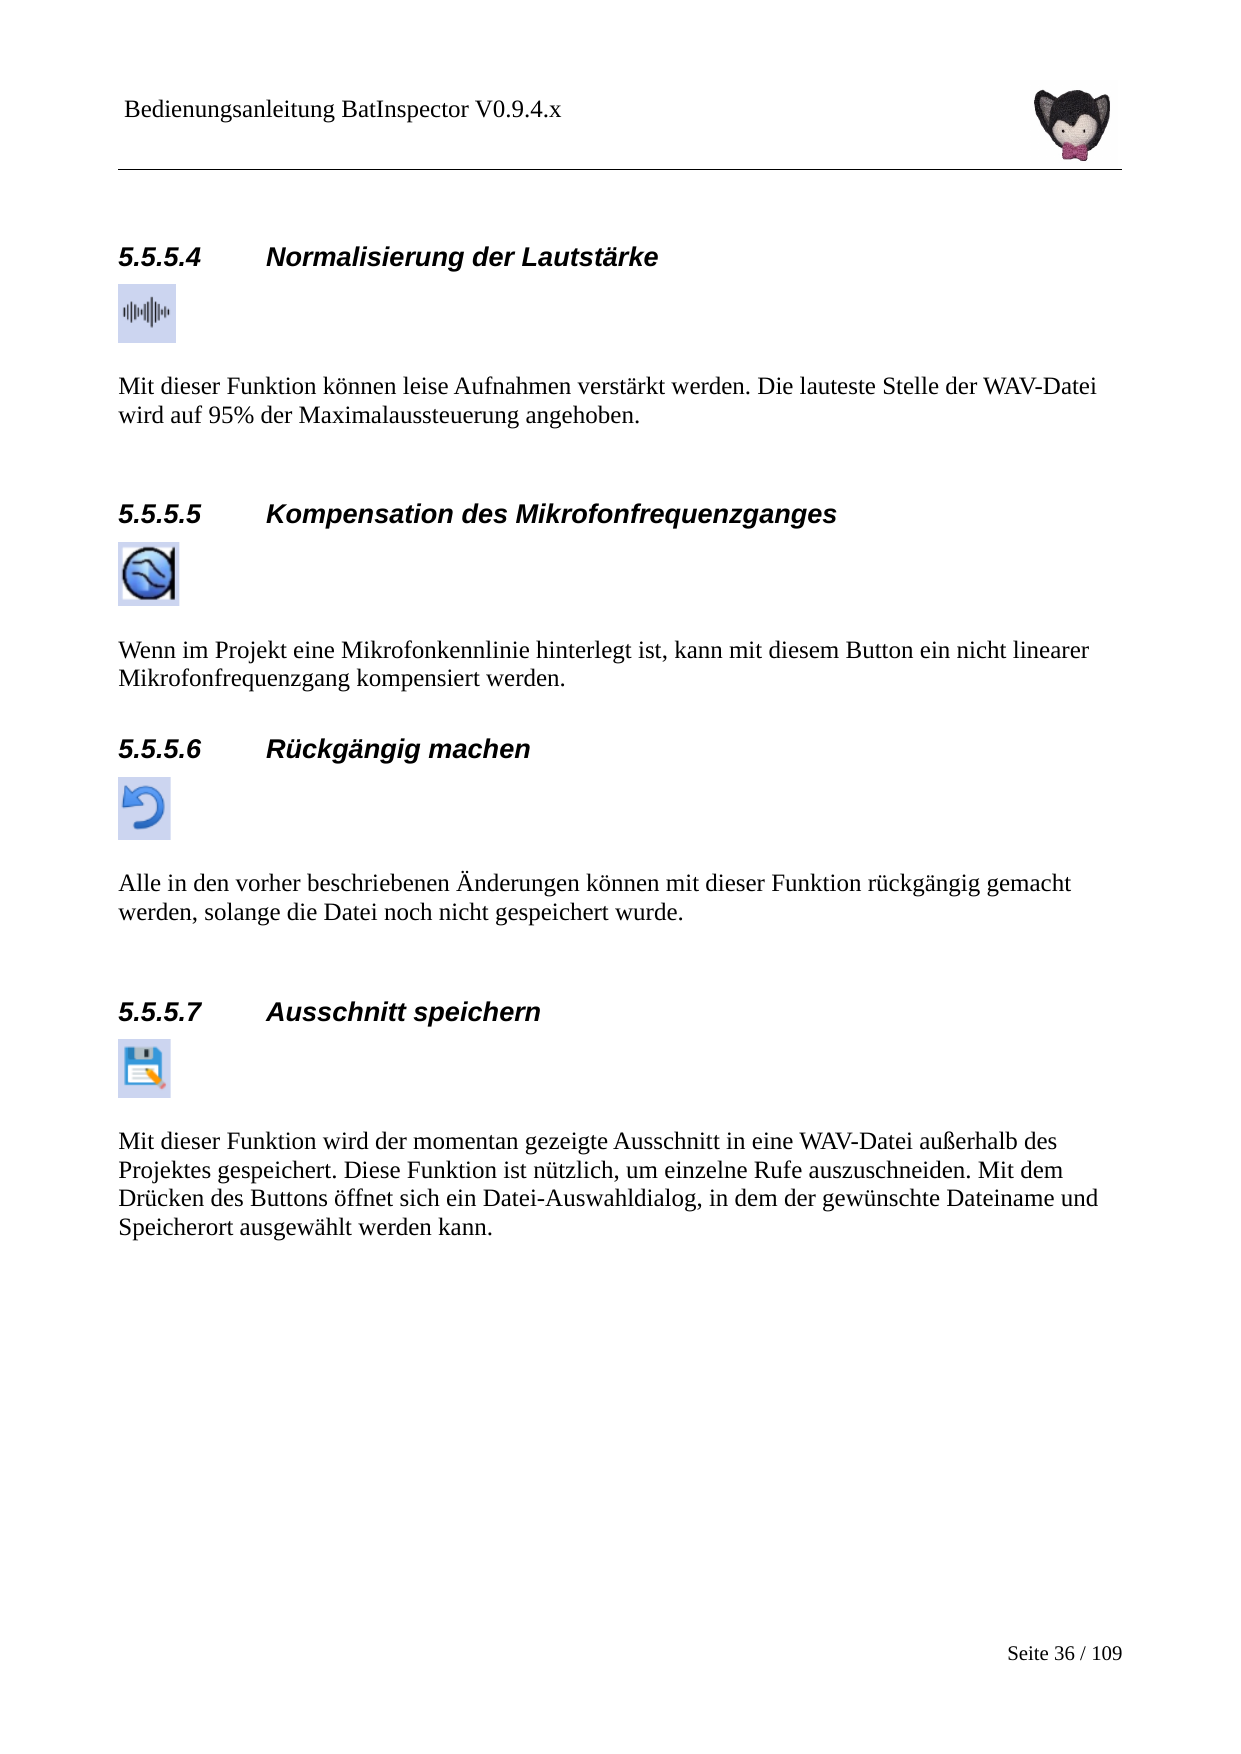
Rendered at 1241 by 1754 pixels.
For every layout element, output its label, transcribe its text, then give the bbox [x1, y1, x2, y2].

subtitle Ausschnitt speichern [118, 996, 1122, 1027]
text Mit dieser Funktion wird der momentan gezeigte Ausschnitt in eine WAV-Datei außerhalb des Projektes gespeichert. Diese Funktion ist nützlich, um einzelne Rufe auszuschneiden. Mit dem Drücken des Buttons öffnet sich ein Datei-Auswahldialog, in dem der gewünschte Dateiname und Speicherort ausgewählt werden kann. [118, 1126, 1122, 1241]
subtitle Rückgängig machen [118, 733, 1122, 765]
text Mit dieser Funktion können leise Aufnahmen verstärkt werden. Die lauteste Stelle der WAV-Datei wird auf 95% der Maximalaussteuerung angehoben. [118, 371, 1122, 428]
subtitle Kompensation des Mikrofonfrequenzganges [118, 498, 1122, 530]
picture [118, 284, 176, 343]
picture [118, 542, 180, 606]
text Wenn im Projekt eine Mikrofonkennlinie hinterlegt ist, kann mit diesem Button ein nicht linearer Mikrofonfrequenzgang kompensiert werden. [118, 635, 1122, 692]
text Alle in den vorher beschriebenen Änderungen können mit dieser Funktion rückgängig gemacht werden, solange die Datei noch nicht gespeichert wurde. [118, 868, 1122, 926]
picture [1030, 80, 1119, 169]
picture [118, 777, 171, 840]
picture [118, 1039, 171, 1098]
subtitle Normalisierung der Lautstärke [118, 241, 1122, 272]
